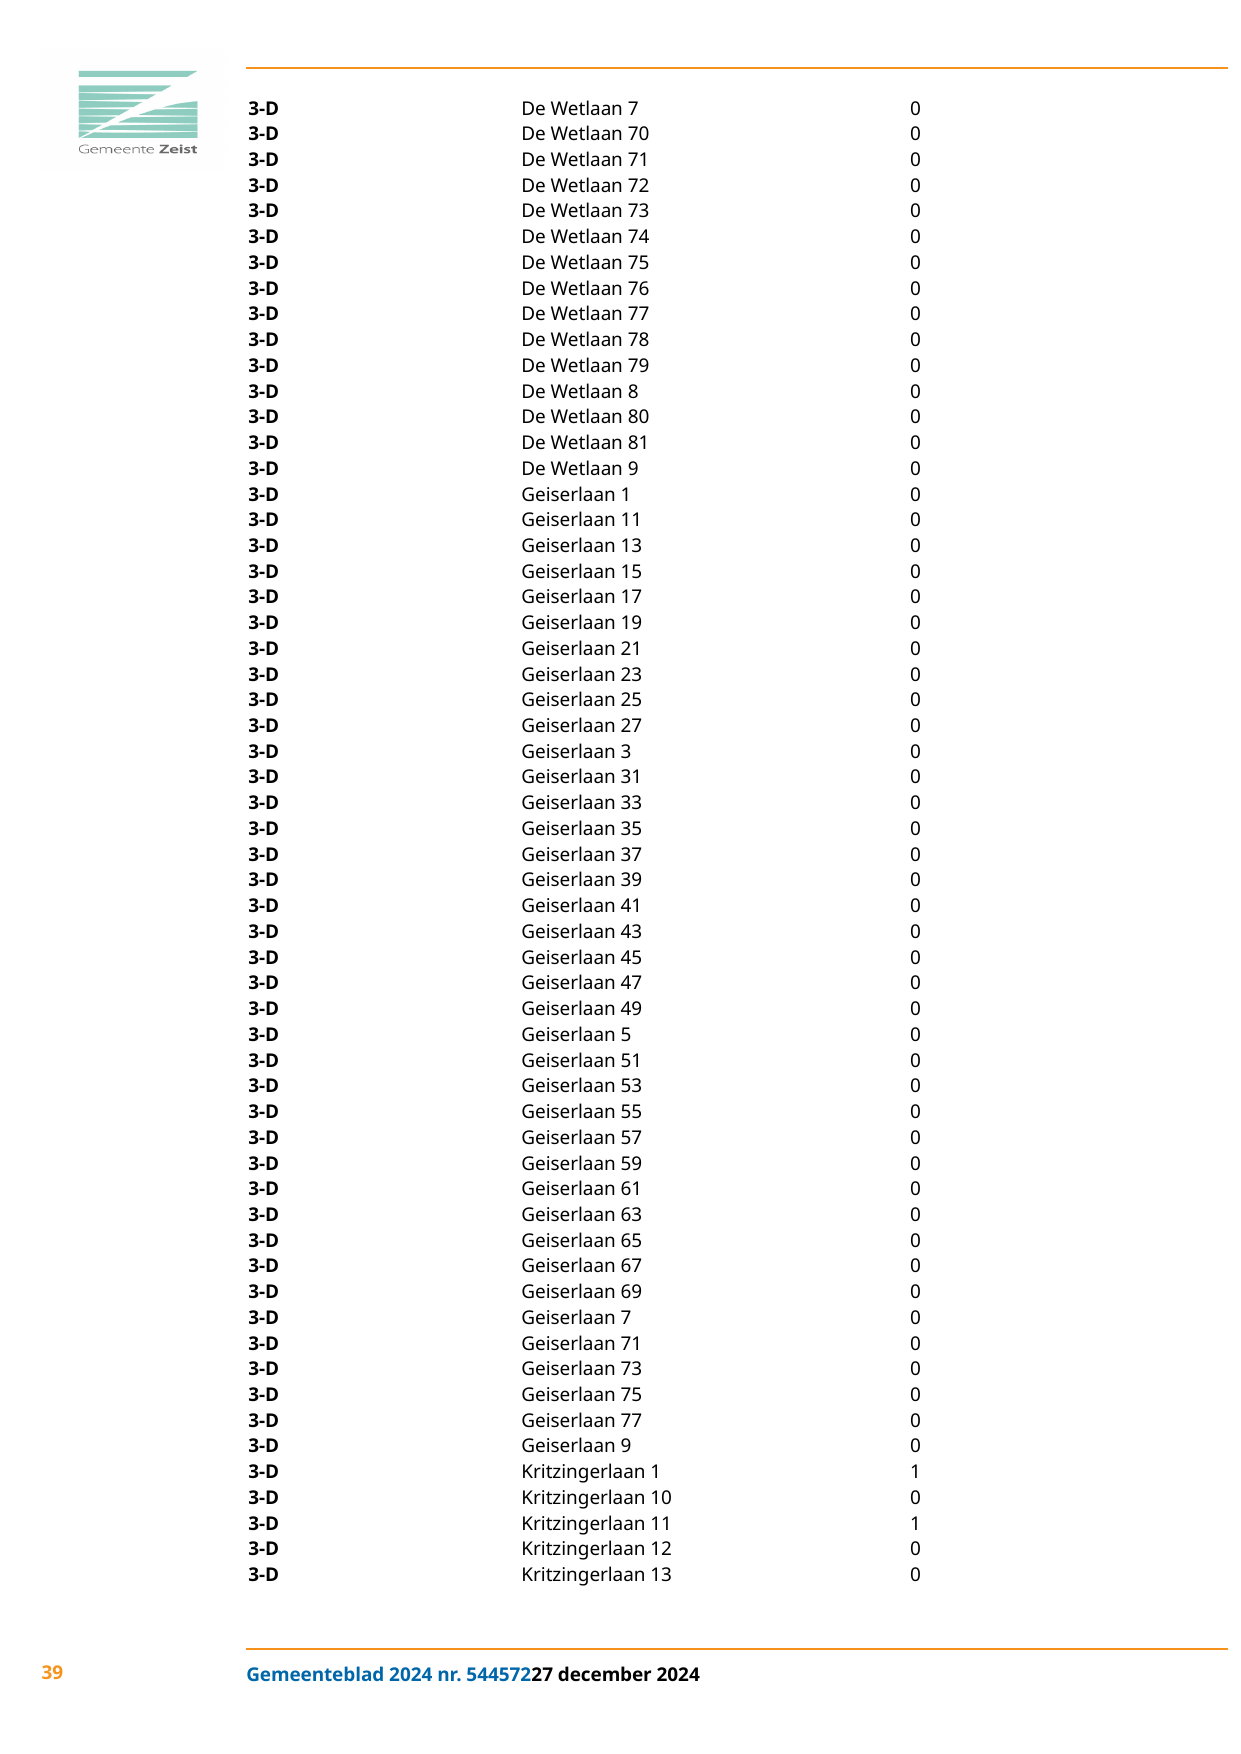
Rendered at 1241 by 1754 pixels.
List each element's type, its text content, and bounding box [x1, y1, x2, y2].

table_cell 3-D [248, 944, 521, 969]
table_cell 3-D [248, 790, 521, 815]
table_cell 0 [910, 944, 1152, 969]
table_cell 3-D [248, 352, 521, 378]
table_cell 3-D [248, 635, 521, 661]
table_cell Geiserlaan 3 [521, 738, 910, 764]
table_cell Geiserlaan 65 [521, 1227, 910, 1253]
table_cell Geiserlaan 37 [521, 841, 910, 867]
table_cell 3-D [248, 121, 521, 146]
table_cell 3-D [248, 301, 521, 326]
table_cell 0 [910, 867, 1152, 892]
table_cell Geiserlaan 75 [521, 1381, 910, 1407]
table_cell 0 [910, 404, 1152, 429]
table_cell 3-D [248, 249, 521, 275]
table_cell 0 [910, 1561, 1152, 1587]
table_cell 0 [910, 1381, 1152, 1407]
picture [41, 47, 231, 172]
table_cell 0 [910, 1356, 1152, 1381]
table_cell 0 [910, 352, 1152, 378]
table_cell 0 [910, 635, 1152, 661]
table_cell 0 [910, 995, 1152, 1021]
table_cell 0 [910, 790, 1152, 815]
table_cell 0 [910, 1124, 1152, 1150]
table_cell Geiserlaan 45 [521, 944, 910, 969]
table_cell Geiserlaan 59 [521, 1150, 910, 1175]
table_cell 3-D [248, 712, 521, 738]
table_cell 3-D [248, 326, 521, 352]
table_cell Geiserlaan 21 [521, 635, 910, 661]
table_cell 1 [910, 1510, 1152, 1536]
table_cell De Wetlaan 78 [521, 326, 910, 352]
table_cell 0 [910, 326, 1152, 352]
table_cell 0 [910, 764, 1152, 789]
table_cell 0 [910, 275, 1152, 301]
table_cell De Wetlaan 73 [521, 198, 910, 223]
table_cell Geiserlaan 71 [521, 1330, 910, 1356]
table_cell 0 [910, 584, 1152, 609]
table_cell Geiserlaan 57 [521, 1124, 910, 1150]
table_cell 3-D [248, 1150, 521, 1175]
table_cell Kritzingerlaan 13 [521, 1561, 910, 1587]
table_cell Kritzingerlaan 10 [521, 1484, 910, 1510]
table_cell 3-D [248, 1253, 521, 1278]
table_cell 3-D [248, 995, 521, 1021]
table_cell 0 [910, 918, 1152, 944]
table_cell De Wetlaan 9 [521, 455, 910, 481]
table_cell 0 [910, 378, 1152, 403]
table_cell 3-D [248, 841, 521, 867]
table_cell Geiserlaan 35 [521, 815, 910, 841]
table_cell 3-D [248, 687, 521, 712]
table_cell Geiserlaan 77 [521, 1407, 910, 1433]
table_cell 3-D [248, 172, 521, 198]
table_cell Geiserlaan 23 [521, 661, 910, 687]
table_cell 0 [910, 661, 1152, 687]
table_cell Geiserlaan 11 [521, 506, 910, 532]
table_cell 0 [910, 1253, 1152, 1278]
table_cell 0 [910, 172, 1152, 198]
table_cell 0 [910, 1201, 1152, 1227]
table_cell 3-D [248, 970, 521, 995]
table_cell De Wetlaan 79 [521, 352, 910, 378]
table_cell Geiserlaan 69 [521, 1278, 910, 1304]
table_cell De Wetlaan 77 [521, 301, 910, 326]
table_cell 3-D [248, 815, 521, 841]
table_cell 0 [910, 1227, 1152, 1253]
table_cell 0 [910, 429, 1152, 455]
table_cell 0 [910, 506, 1152, 532]
table_cell Geiserlaan 39 [521, 867, 910, 892]
table_cell 1 [910, 1459, 1152, 1484]
table_cell 3-D [248, 893, 521, 918]
table_cell 0 [910, 558, 1152, 584]
table_cell Geiserlaan 41 [521, 893, 910, 918]
table_cell De Wetlaan 74 [521, 224, 910, 249]
table_cell De Wetlaan 72 [521, 172, 910, 198]
table_cell 0 [910, 1278, 1152, 1304]
table_cell Geiserlaan 15 [521, 558, 910, 584]
table_cell 3-D [248, 584, 521, 609]
table_cell Geiserlaan 9 [521, 1433, 910, 1458]
table_cell 3-D [248, 1278, 521, 1304]
table_cell Geiserlaan 51 [521, 1047, 910, 1072]
table_cell 3-D [248, 455, 521, 481]
table_cell 0 [910, 146, 1152, 172]
table_cell De Wetlaan 80 [521, 404, 910, 429]
table_cell 0 [910, 249, 1152, 275]
table_cell 0 [910, 893, 1152, 918]
table_cell Geiserlaan 17 [521, 584, 910, 609]
table_cell De Wetlaan 8 [521, 378, 910, 403]
table_cell 3-D [248, 1227, 521, 1253]
table_cell Geiserlaan 1 [521, 481, 910, 506]
table_cell 3-D [248, 1021, 521, 1047]
table_cell 3-D [248, 198, 521, 223]
table_cell Geiserlaan 49 [521, 995, 910, 1021]
table_cell 3-D [248, 95, 521, 121]
table_cell 3-D [248, 1047, 521, 1072]
table_cell Kritzingerlaan 11 [521, 1510, 910, 1536]
table_cell Geiserlaan 53 [521, 1073, 910, 1098]
table_cell 3-D [248, 918, 521, 944]
table_cell 0 [910, 1484, 1152, 1510]
table_cell Geiserlaan 67 [521, 1253, 910, 1278]
table_cell 0 [910, 841, 1152, 867]
table_cell 3-D [248, 1356, 521, 1381]
table_cell 0 [910, 1175, 1152, 1201]
table_cell 0 [910, 970, 1152, 995]
table_cell 0 [910, 1330, 1152, 1356]
table_cell 0 [910, 1407, 1152, 1433]
table_cell Geiserlaan 31 [521, 764, 910, 789]
table_cell 3-D [248, 481, 521, 506]
table_cell 3-D [248, 1381, 521, 1407]
table_cell De Wetlaan 71 [521, 146, 910, 172]
table_cell 0 [910, 1433, 1152, 1458]
table_cell 0 [910, 712, 1152, 738]
table_cell 3-D [248, 738, 521, 764]
table_cell 3-D [248, 609, 521, 635]
table_cell Geiserlaan 25 [521, 687, 910, 712]
table_cell Geiserlaan 33 [521, 790, 910, 815]
table_cell 0 [910, 1150, 1152, 1175]
table_cell 0 [910, 121, 1152, 146]
table_cell 3-D [248, 1561, 521, 1587]
table_cell De Wetlaan 70 [521, 121, 910, 146]
table_cell 3-D [248, 1459, 521, 1484]
table_cell Geiserlaan 73 [521, 1356, 910, 1381]
table_cell 0 [910, 1536, 1152, 1561]
table_cell Geiserlaan 43 [521, 918, 910, 944]
table_cell Geiserlaan 19 [521, 609, 910, 635]
table_cell De Wetlaan 7 [521, 95, 910, 121]
table_cell 3-D [248, 1175, 521, 1201]
table_cell 0 [910, 1073, 1152, 1098]
table_cell Kritzingerlaan 12 [521, 1536, 910, 1561]
table_cell Kritzingerlaan 1 [521, 1459, 910, 1484]
table_cell 3-D [248, 1510, 521, 1536]
table_cell 0 [910, 1047, 1152, 1072]
table_cell 3-D [248, 1073, 521, 1098]
table_cell 3-D [248, 1484, 521, 1510]
table_cell 3-D [248, 1304, 521, 1330]
table_cell 3-D [248, 506, 521, 532]
table_cell Geiserlaan 63 [521, 1201, 910, 1227]
table_cell 0 [910, 1021, 1152, 1047]
table_cell Geiserlaan 55 [521, 1098, 910, 1124]
table_cell 3-D [248, 1407, 521, 1433]
table_cell 3-D [248, 275, 521, 301]
table_cell 3-D [248, 1098, 521, 1124]
table_cell 0 [910, 738, 1152, 764]
table_cell 0 [910, 224, 1152, 249]
table_cell 3-D [248, 661, 521, 687]
table_cell 3-D [248, 1330, 521, 1356]
table_cell 3-D [248, 1201, 521, 1227]
table_cell 0 [910, 455, 1152, 481]
table_cell 3-D [248, 764, 521, 789]
table_cell Geiserlaan 47 [521, 970, 910, 995]
table_cell 0 [910, 481, 1152, 506]
table_cell 0 [910, 95, 1152, 121]
table_cell 3-D [248, 867, 521, 892]
table_cell 3-D [248, 1433, 521, 1458]
table_cell 0 [910, 815, 1152, 841]
table_cell 0 [910, 532, 1152, 558]
table_cell 0 [910, 198, 1152, 223]
table_cell 0 [910, 301, 1152, 326]
table_cell 3-D [248, 429, 521, 455]
table_cell 3-D [248, 558, 521, 584]
table_cell De Wetlaan 75 [521, 249, 910, 275]
table_cell 3-D [248, 532, 521, 558]
table_cell Geiserlaan 5 [521, 1021, 910, 1047]
table_cell 3-D [248, 224, 521, 249]
table_cell 3-D [248, 1536, 521, 1561]
table_cell 3-D [248, 146, 521, 172]
table_cell De Wetlaan 76 [521, 275, 910, 301]
table_cell Geiserlaan 61 [521, 1175, 910, 1201]
table_cell 3-D [248, 378, 521, 403]
table_cell De Wetlaan 81 [521, 429, 910, 455]
table_cell Geiserlaan 7 [521, 1304, 910, 1330]
table_cell Geiserlaan 27 [521, 712, 910, 738]
table_cell Geiserlaan 13 [521, 532, 910, 558]
table_cell 0 [910, 1098, 1152, 1124]
table_cell 0 [910, 1304, 1152, 1330]
table_cell 0 [910, 687, 1152, 712]
table_cell 0 [910, 609, 1152, 635]
table_cell 3-D [248, 1124, 521, 1150]
table_cell 3-D [248, 404, 521, 429]
